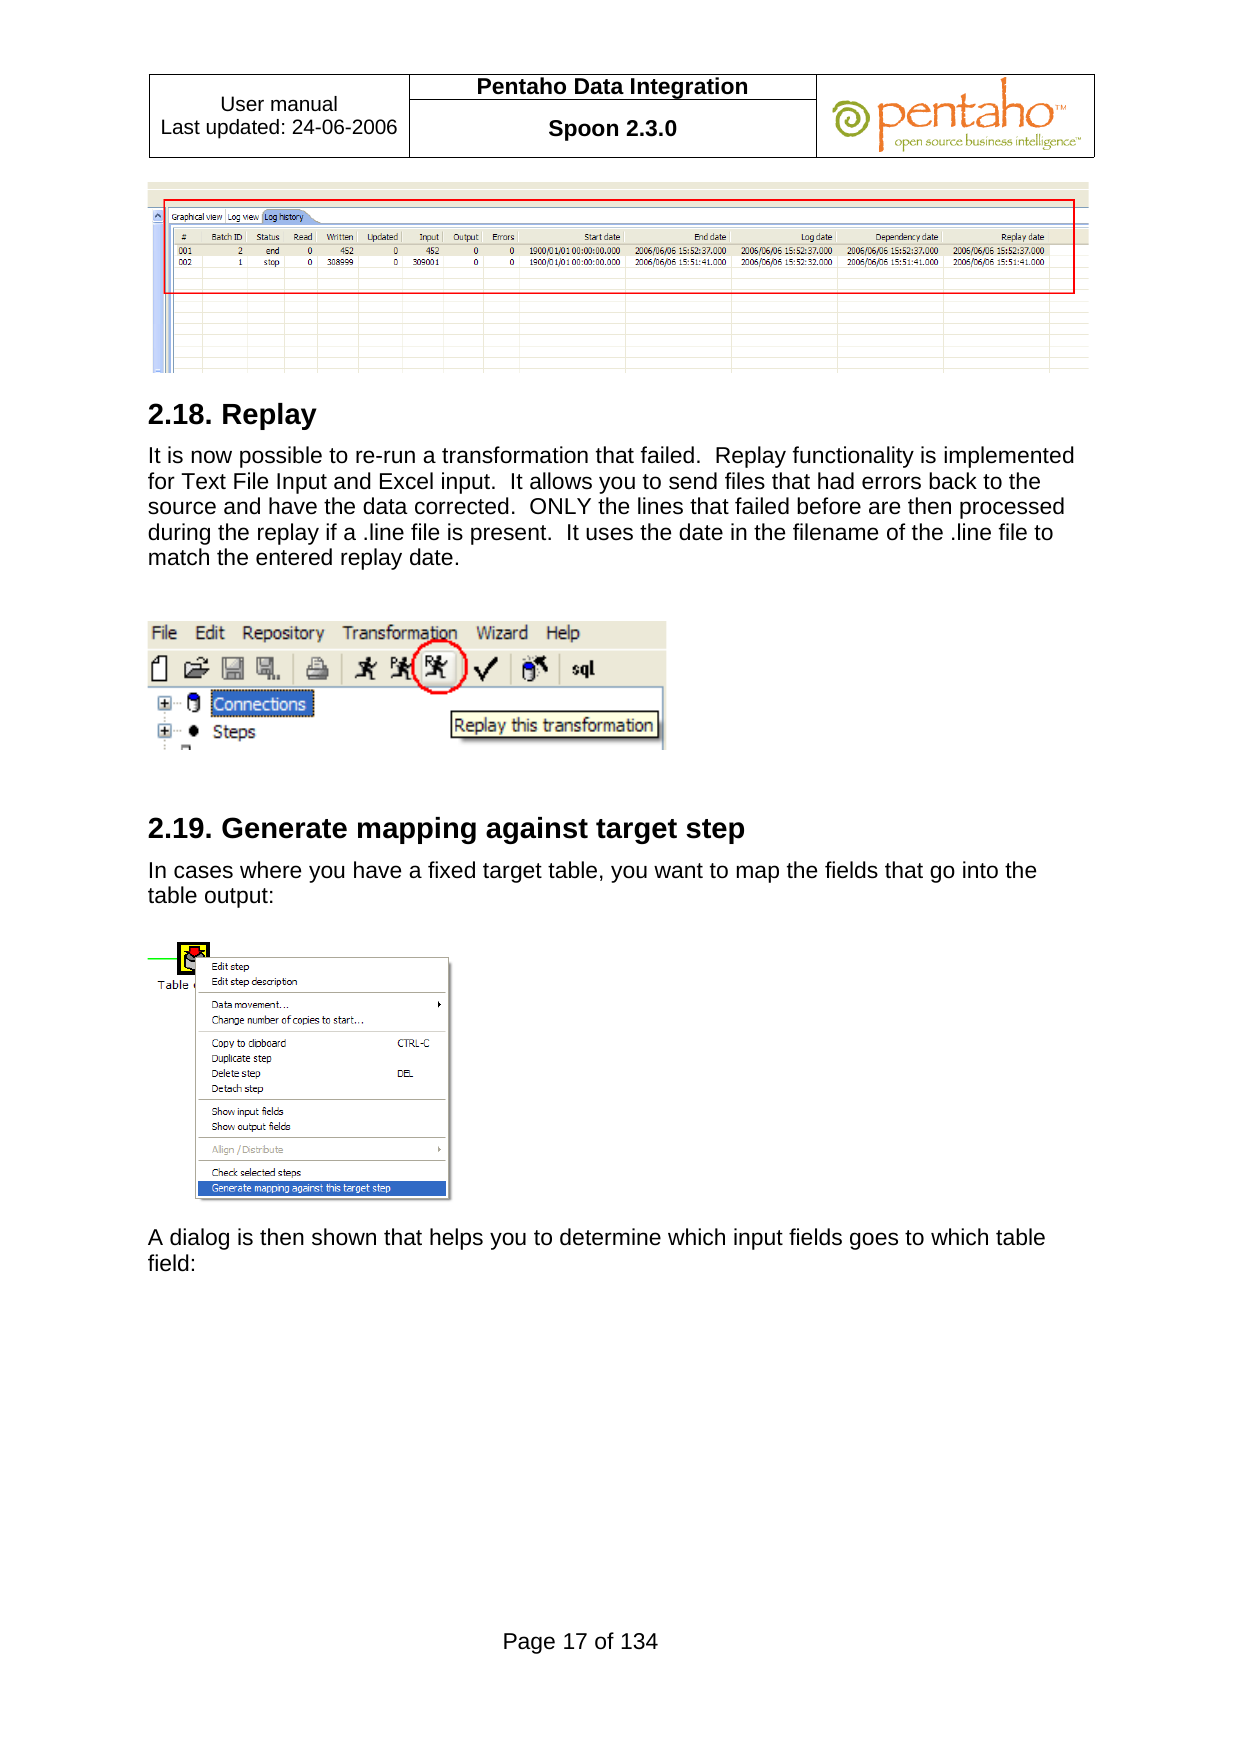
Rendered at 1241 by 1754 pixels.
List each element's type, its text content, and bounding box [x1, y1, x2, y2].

subtitle Replay [148, 398, 1092, 430]
subtitle Generate mapping against target step [148, 812, 1092, 845]
text In cases where you have a fixed target table, you want to map the fields that go into the table output: [148, 857, 1092, 908]
text A dialog is then shown that helps you to determine which input fields goes to which table field: [148, 1225, 1092, 1276]
text It is now possible to re-run a transformation that failed. Replay functionality is implemented for Text File Input and Excel input. It allows you to send files that had errors back to the source and have the data corrected. ONLY the lines that failed before are then processed during the replay if a .line file is present. It uses the date in the filename of the .line file to match the entered replay date. [148, 443, 1092, 570]
